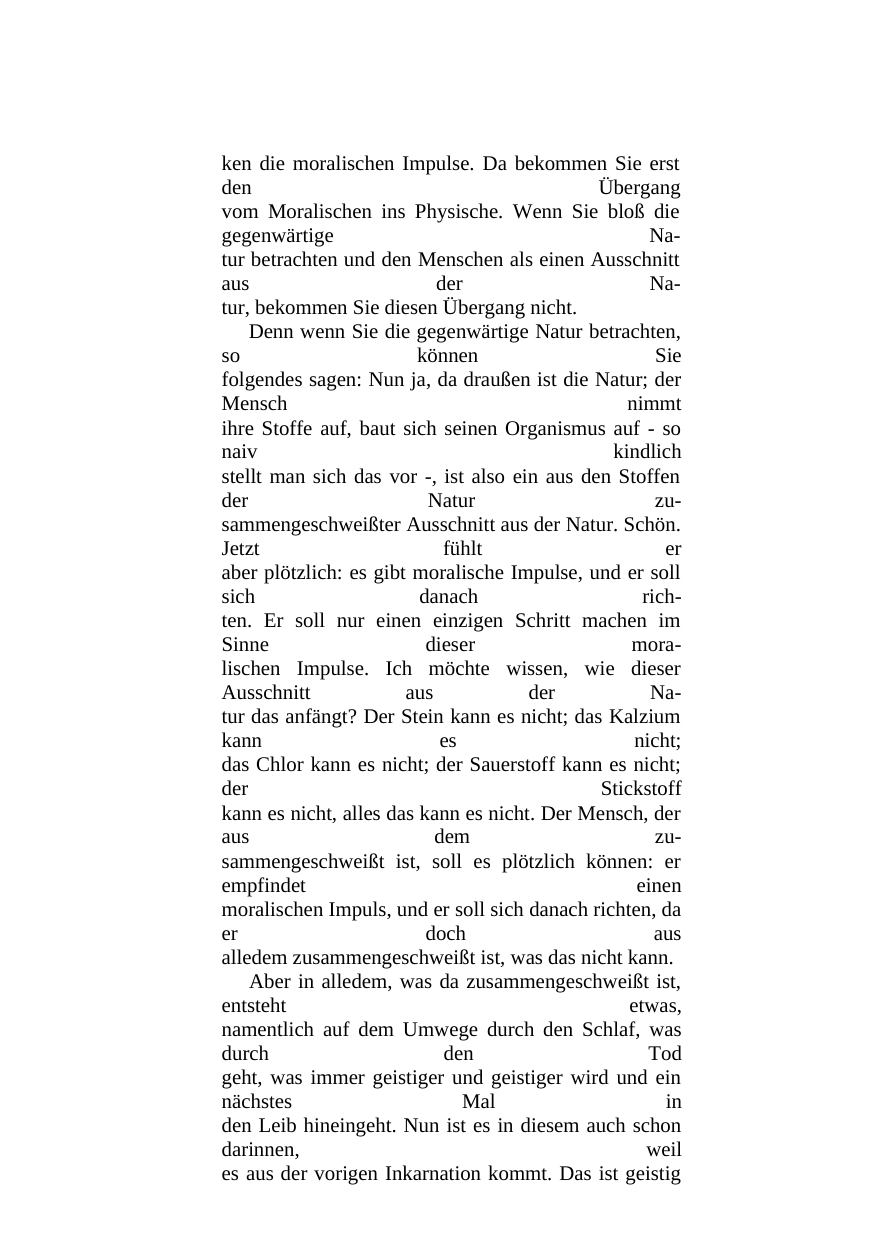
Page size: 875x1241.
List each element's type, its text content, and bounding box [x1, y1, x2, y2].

text Aber in alledem, was da zusammengeschweißt ist, entsteht etwas, namentlich auf dem Umwege durch den Schlaf, was durch den Tod geht, was immer geistiger und geistiger wird und ein nächstes Mal in den Leib hineingeht. Nun ist es in diesem auch schon darinnen, weil es aus der vorigen Inkarnation kommt. Das ist geistig [221, 969, 682, 1185]
text Denn wenn Sie die gegenwärtige Natur betrachten, so können Sie folgendes sagen: Nun ja, da draußen ist die Natur; der Mensch nimmt ihre Stoffe auf, baut sich seinen Organismus auf - so naiv kindlich stellt man sich das vor -, ist also ein aus den Stoffen der Natur zu- sammengeschweißter Ausschnitt aus der Natur. Schön. Jetzt fühlt er aber plötzlich: es gibt moralische Impulse, und er soll sich danach rich- ten. Er soll nur einen einzigen Schritt machen im Sinne dieser mora- lischen Impulse. Ich möchte wissen, wie dieser Ausschnitt aus der Na- tur das anfängt? Der Stein kann es nicht; das Kalzium kann es nicht; das Chlor kann es nicht; der Sauerstoff kann es nicht; der Stickstoff kann es nicht, alles das kann es nicht. Der Mensch, der aus dem zu- sammengeschweißt ist, soll es plötzlich können: er empfindet einen moralischen Impuls, und er soll sich danach richten, da er doch aus alledem zusammengeschweißt ist, was das nicht kann. [221, 319, 682, 969]
text ken die moralischen Impulse. Da bekommen Sie erst den Übergang vom Moralischen ins Physische. Wenn Sie bloß die gegenwärtige Na- tur betrachten und den Menschen als einen Ausschnitt aus der Na- tur, bekommen Sie diesen Übergang nicht. [221, 151, 681, 319]
